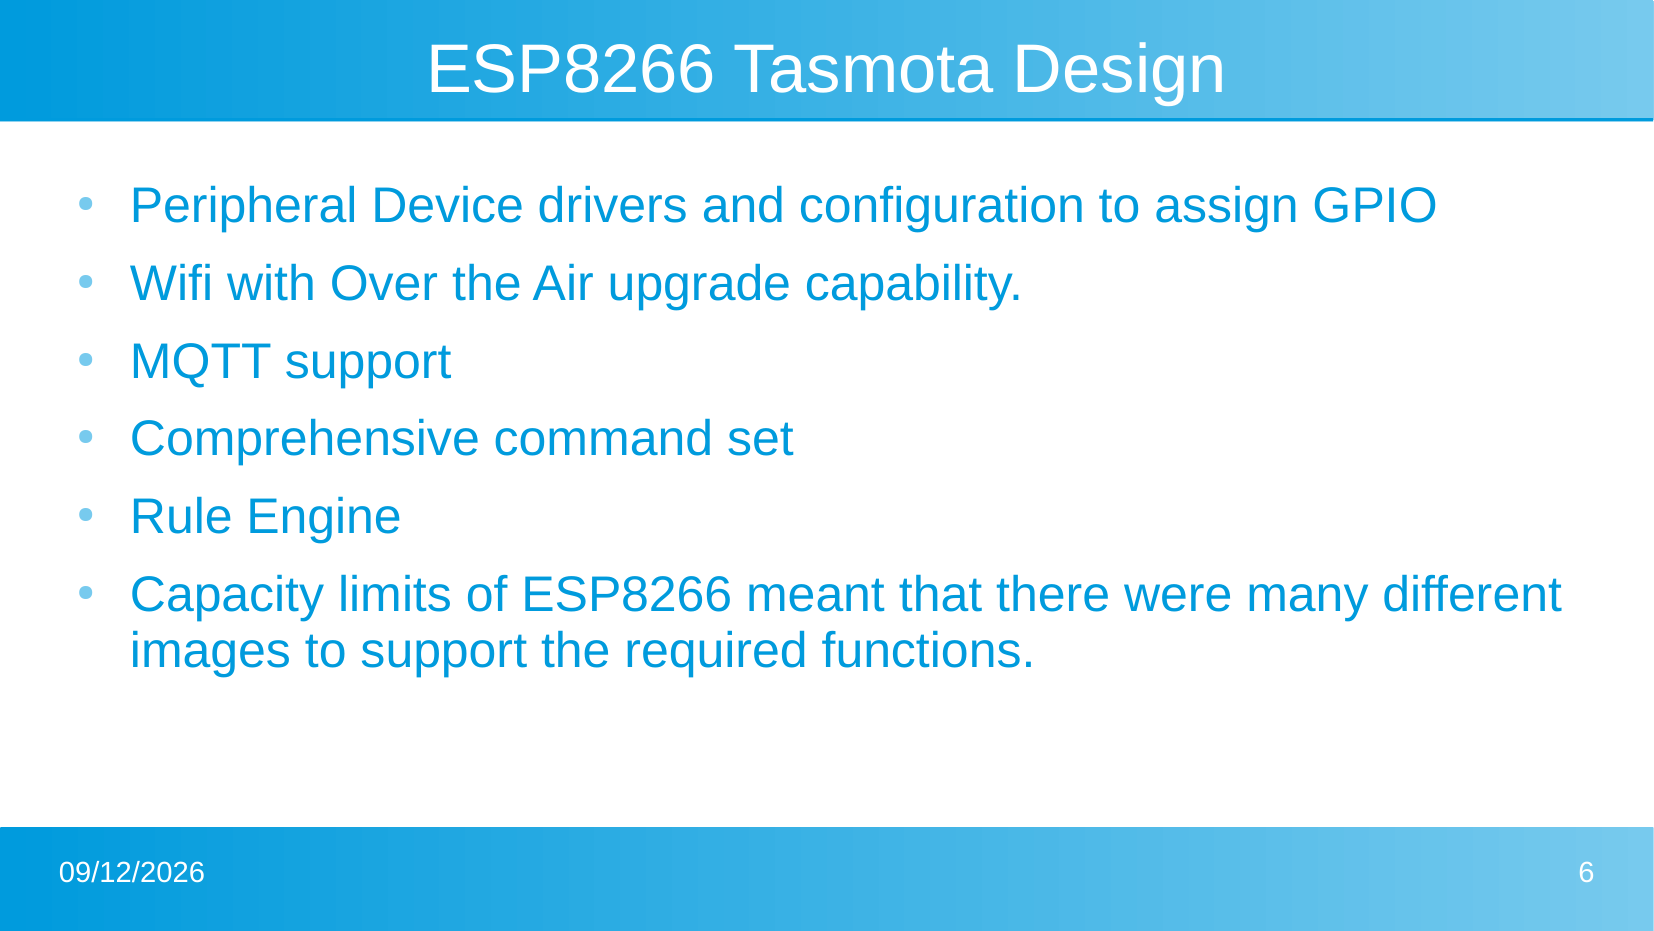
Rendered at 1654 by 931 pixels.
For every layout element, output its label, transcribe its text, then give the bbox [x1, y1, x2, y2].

title ESP8266 Tasmota Design [59, 29, 1595, 108]
list Peripheral Device drivers and configuration to assign GPIO Wifi with Over the Air upgrade capability. MQTT support Comprehensive command set Rule Engine Capacity limits of ESP8266 meant that there were many different images to support the required functions. [59, 177, 1595, 768]
